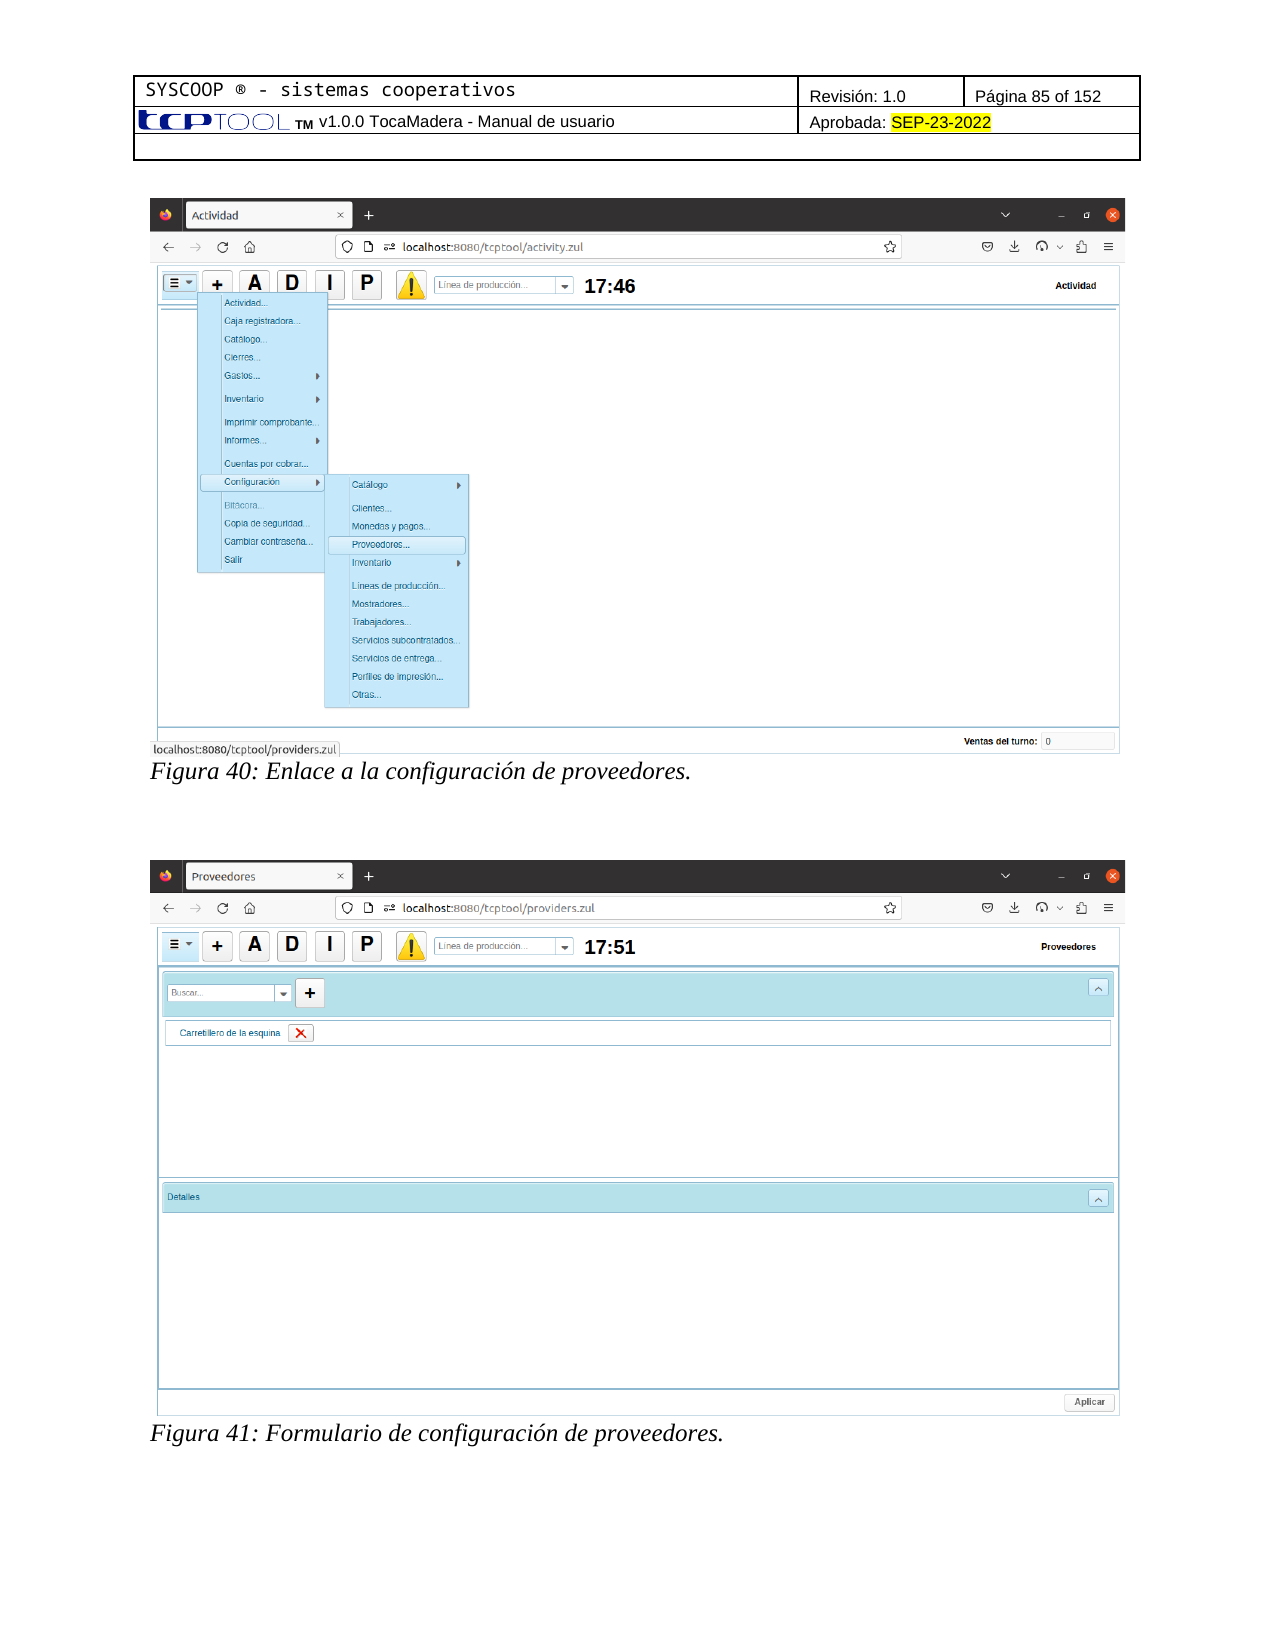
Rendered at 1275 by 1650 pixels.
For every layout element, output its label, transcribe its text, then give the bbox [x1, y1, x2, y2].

picture [150, 860, 1125, 1419]
picture [138, 110, 290, 130]
picture [150, 198, 1125, 757]
text Figura 40: Enlace a la configuración de proveedores. [150, 757, 1125, 785]
text Figura 41: Formulario de configuración de proveedores. [150, 1419, 1125, 1447]
